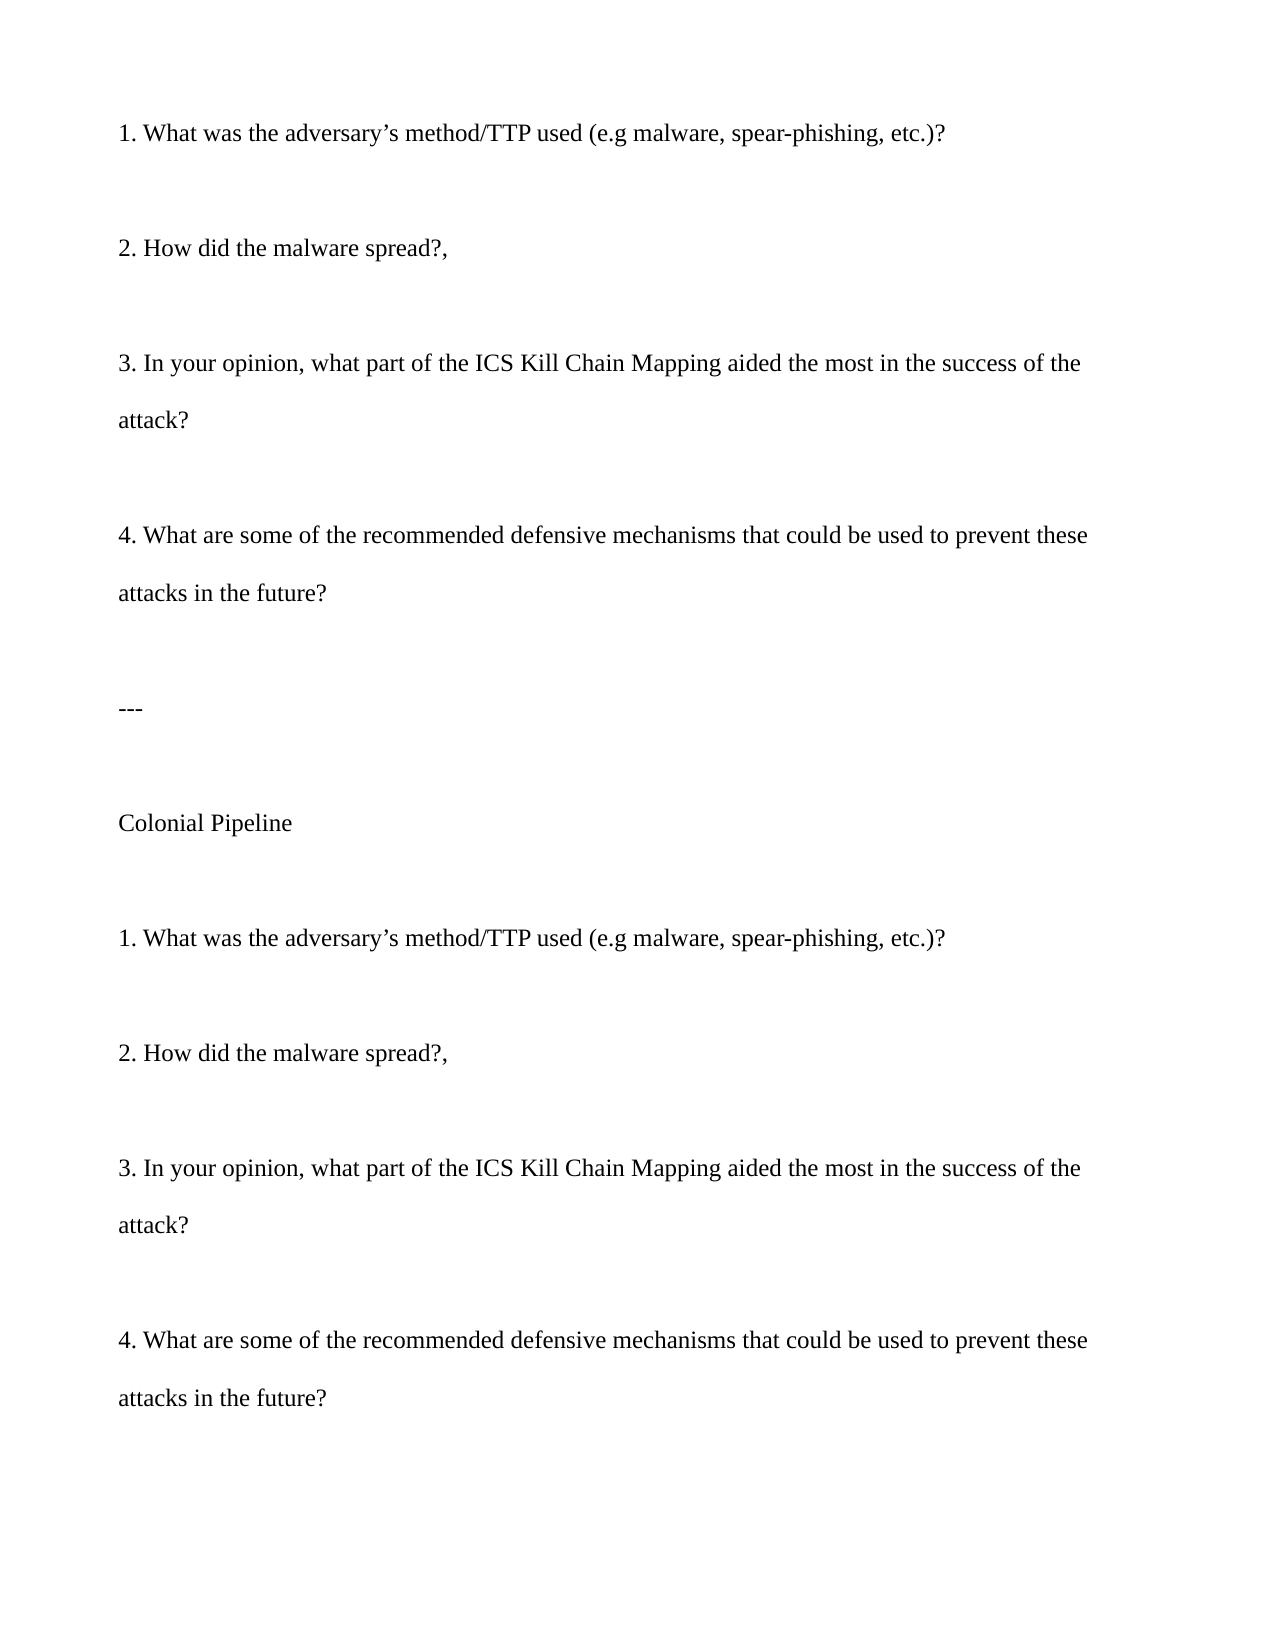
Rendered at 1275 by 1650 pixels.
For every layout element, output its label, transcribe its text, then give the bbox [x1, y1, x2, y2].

text 2. How did the malware spread?, [118, 1038, 1157, 1067]
text 3. In your opinion, what part of the ICS Kill Chain Mapping aided the most in the success of the attack? [118, 1153, 1157, 1239]
text 3. In your opinion, what part of the ICS Kill Chain Mapping aided the most in the success of the attack? [118, 348, 1157, 434]
text 4. What are some of the recommended defensive mechanisms that could be used to prevent these attacks in the future? [118, 521, 1157, 607]
text Colonial Pipeline [118, 808, 1157, 837]
text 2. How did the malware spread?, [118, 233, 1157, 262]
text 1. What was the adversary’s method/TTP used (e.g malware, spear-phishing, etc.)? [118, 923, 1157, 952]
text --- [118, 693, 1157, 722]
text 1. What was the adversary’s method/TTP used (e.g malware, spear-phishing, etc.)? [118, 118, 1157, 147]
text 4. What are some of the recommended defensive mechanisms that could be used to prevent these attacks in the future? [118, 1326, 1157, 1412]
